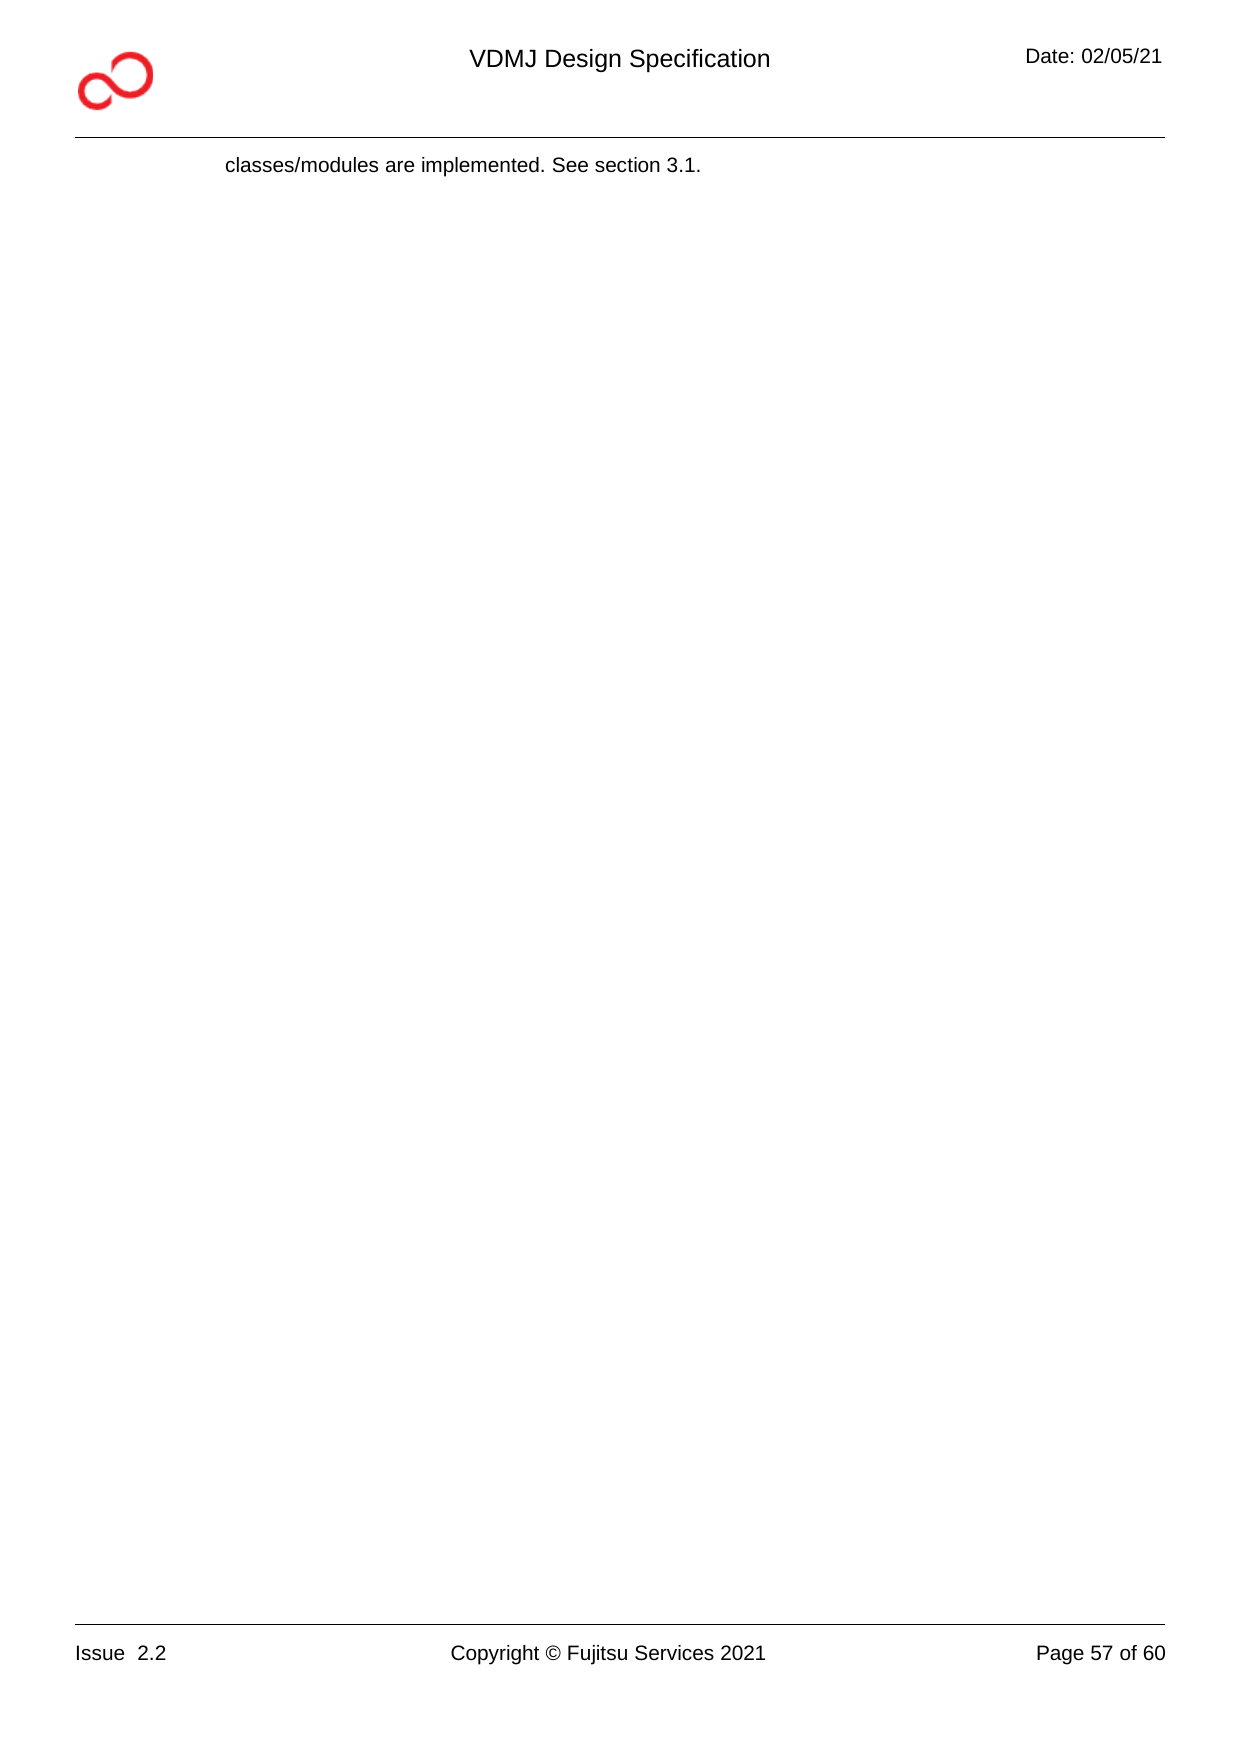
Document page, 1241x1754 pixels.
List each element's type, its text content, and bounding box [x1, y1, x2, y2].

picture [78, 44, 153, 120]
text classes/modules are implemented. See section 3.1. [225, 153, 1165, 177]
